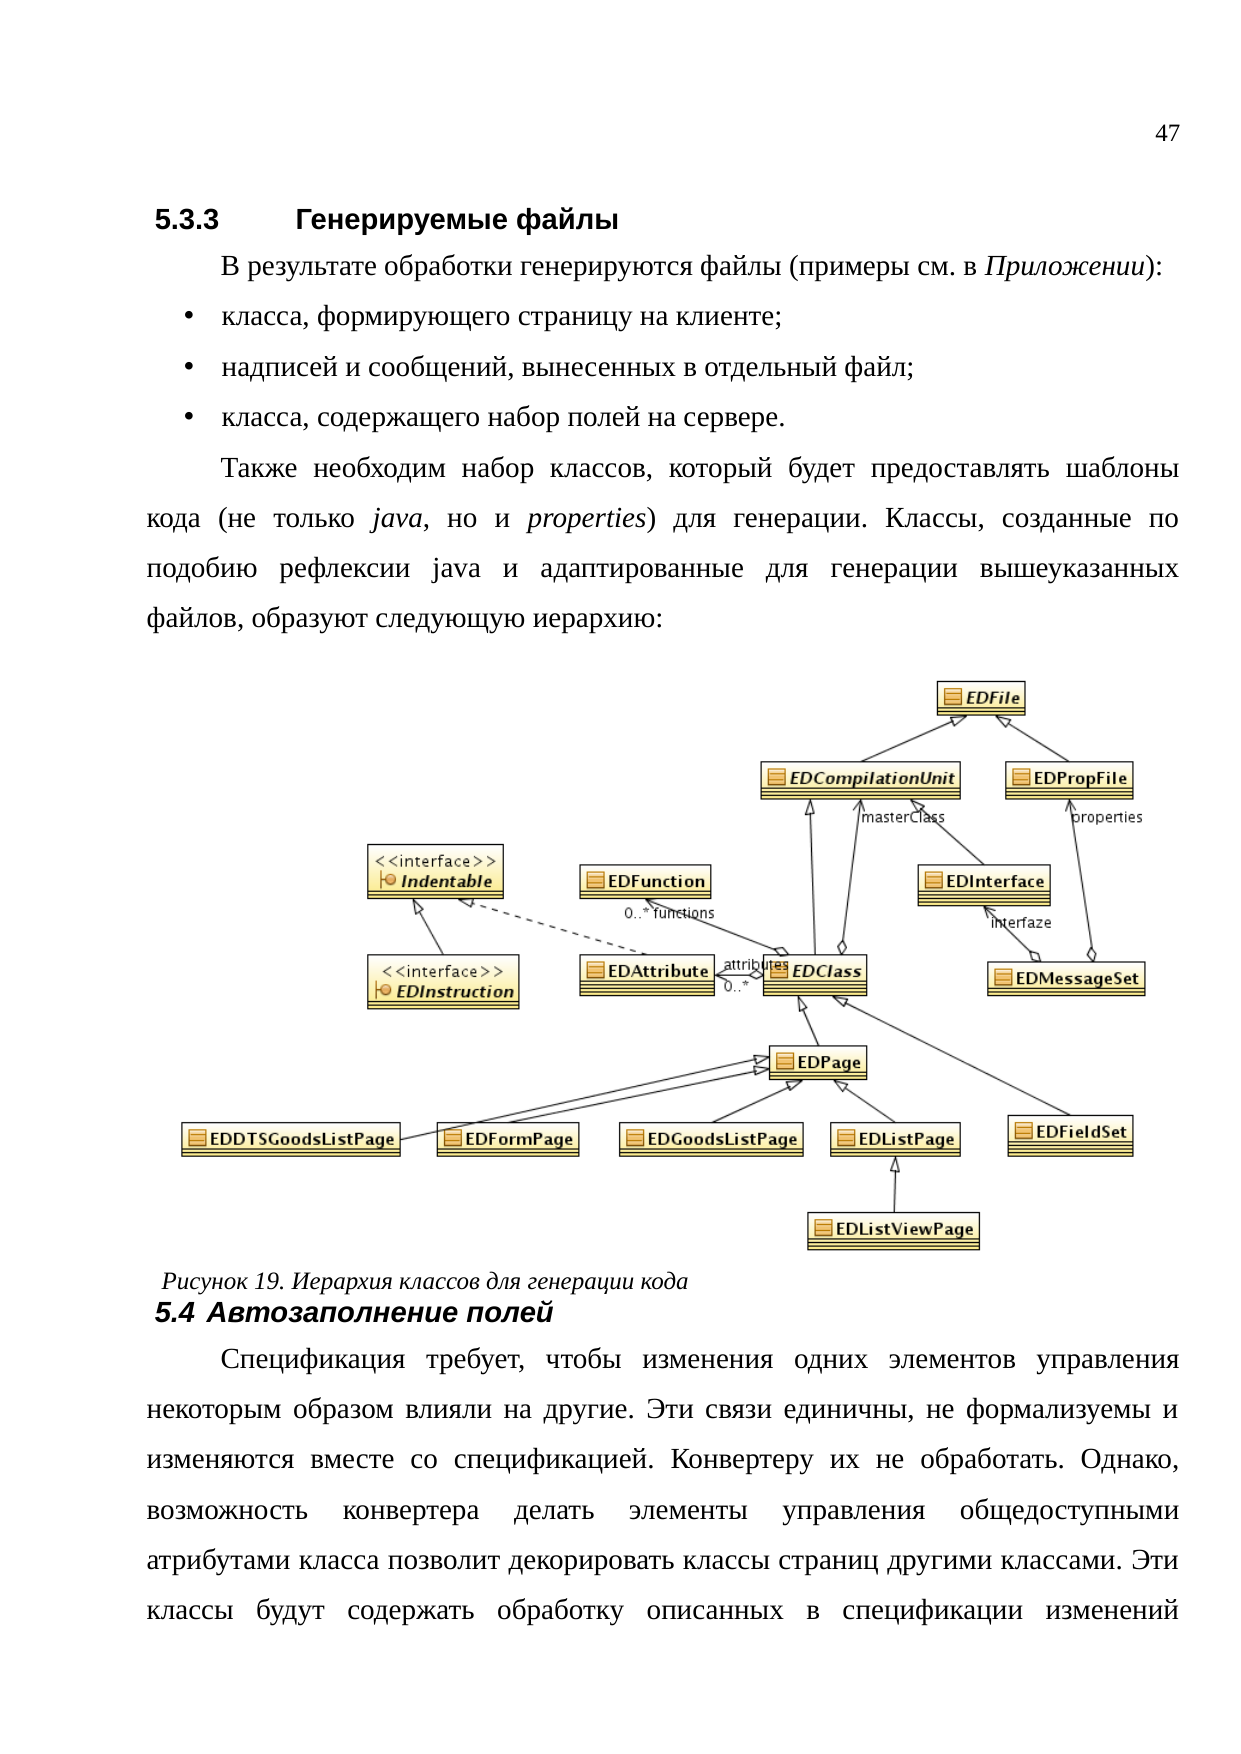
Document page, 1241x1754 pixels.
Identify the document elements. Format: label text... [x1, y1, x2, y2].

text В результате обработки генерируются файлы (примеры см. в Приложении): [146, 248, 1180, 282]
list надписей и сообщений, вынесенных в отдельный файл; [184, 349, 1180, 382]
subtitle Автозаполнение полей [146, 1266, 1180, 1328]
subtitle [161, 651, 1165, 663]
picture [161, 663, 1166, 1266]
text Рисунок 19. Иерархия классов для генерации кода [161, 1266, 1165, 1295]
subtitle Генерируемые файлы [146, 202, 1180, 236]
text Спецификация требует, чтобы изменения одних элементов управления некоторым образом влияли на другие. Эти связи единичны, не формализуемы и изменяются вместе со спецификацией. Конвертеру их не обработать. Однако, возможность конвертера делать элементы управления общедоступными атрибутами класса позволит декорировать классы страниц другими классами. Эти классы будут содержать обработку описанных в спецификации изменений [146, 1341, 1180, 1626]
list класса, формирующего страницу на клиенте; [184, 298, 1180, 332]
text Также необходим набор классов, который будет предоставлять шаблоны кода (не только java, но и properties) для генерации. Классы, созданные по подобию рефлексии java и адаптированные для генерации вышеуказанных файлов, образуют следующую иерархию: [146, 450, 1180, 634]
list класса, содержащего набор полей на сервере. [184, 399, 1180, 433]
